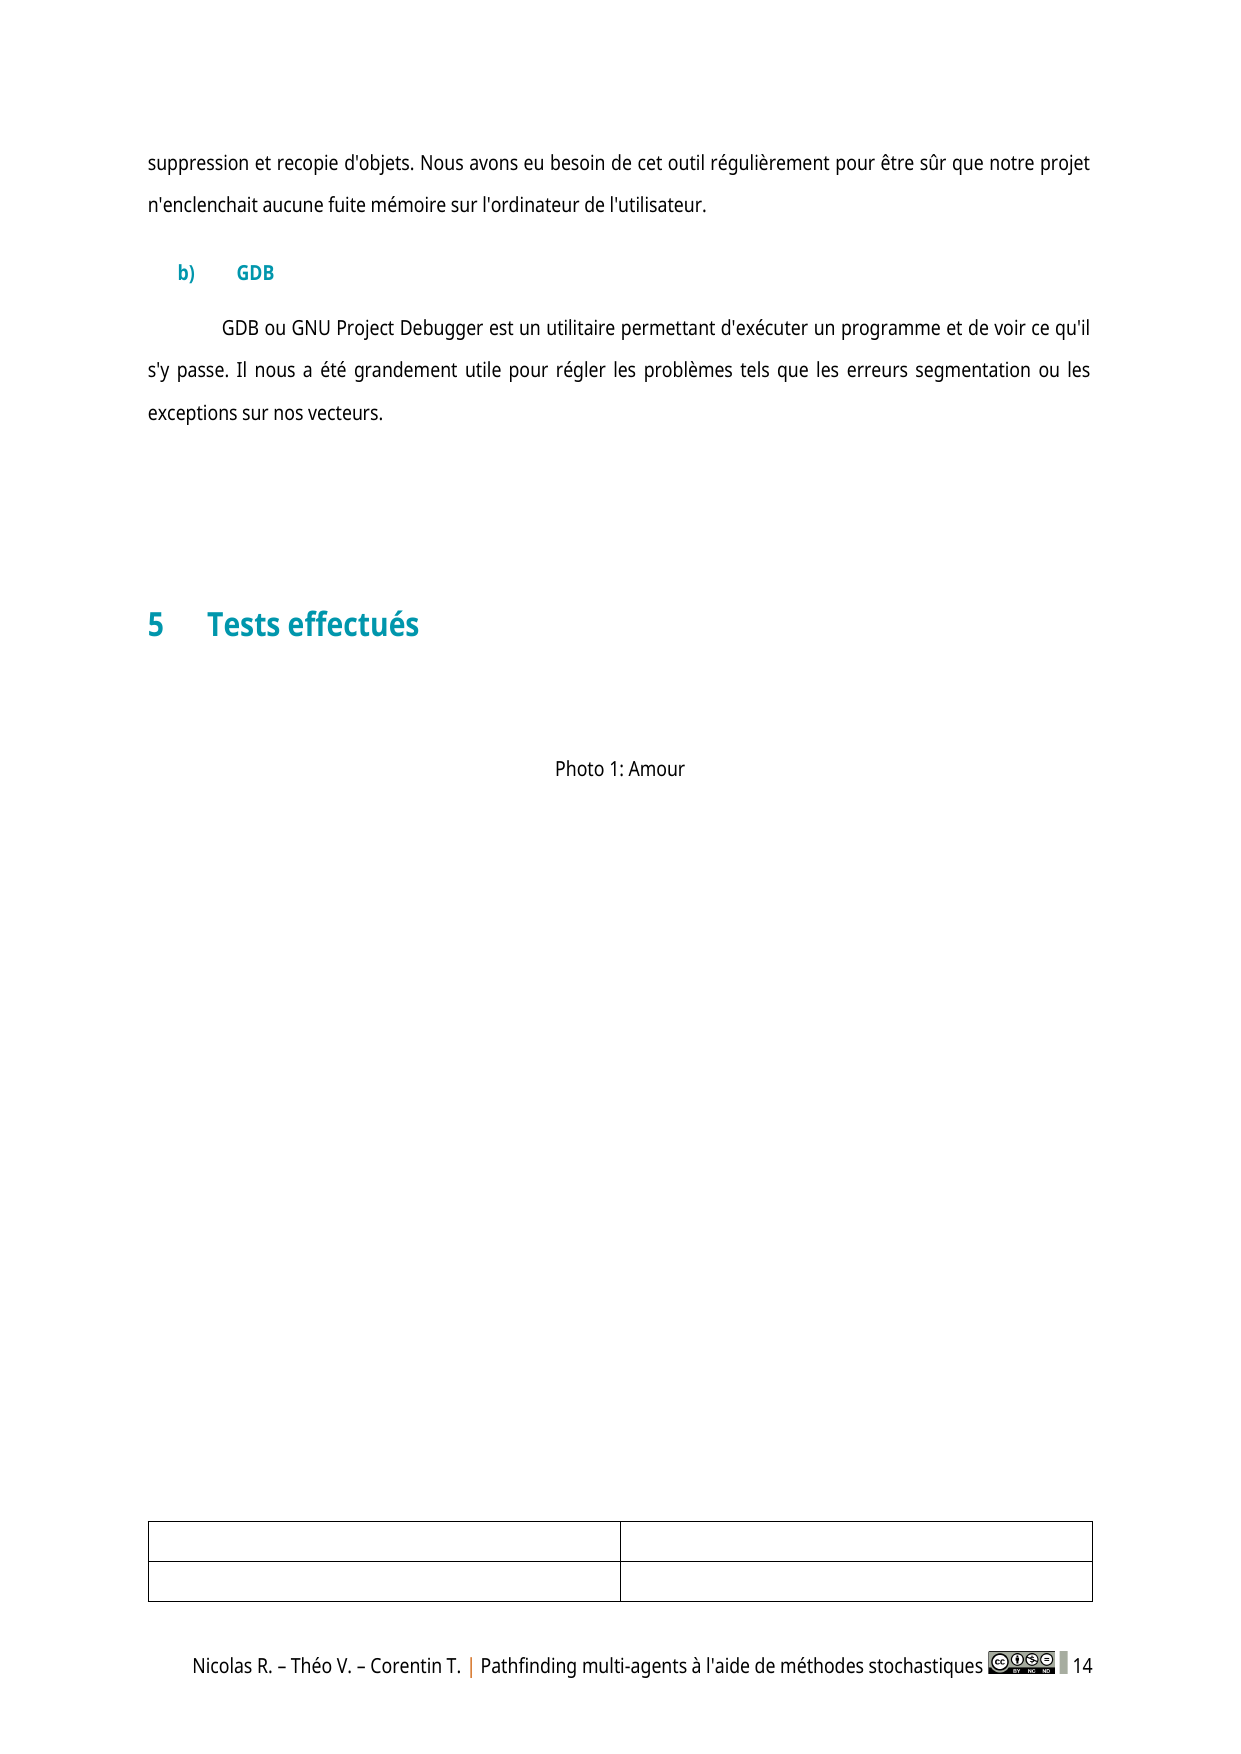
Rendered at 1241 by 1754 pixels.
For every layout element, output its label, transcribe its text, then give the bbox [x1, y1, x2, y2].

subtitle GDB [177, 258, 1092, 286]
subtitle Tests effectués [148, 601, 1092, 646]
picture [988, 1651, 1055, 1674]
picture [1059, 1651, 1068, 1674]
text GDB ou GNU Project Debugger est un utilitaire permettant d'exécuter un programme et de voir ce qu'il s'y passe. Il nous a été grandement utile pour régler les problèmes tels que les erreurs segmentation ou les exceptions sur nos vecteurs. [148, 313, 1092, 427]
text Photo 1: Amour [154, 754, 1087, 783]
table_header [149, 1522, 620, 1561]
table_cell [149, 1562, 620, 1601]
table_header [621, 1522, 1092, 1561]
text suppression et recopie d'objets. Nous avons eu besoin de cet outil régulièrement pour être sûr que notre projet n'enclenchait aucune fuite mémoire sur l'ordinateur de l'utilisateur. [148, 148, 1092, 219]
table_cell [621, 1562, 1092, 1601]
